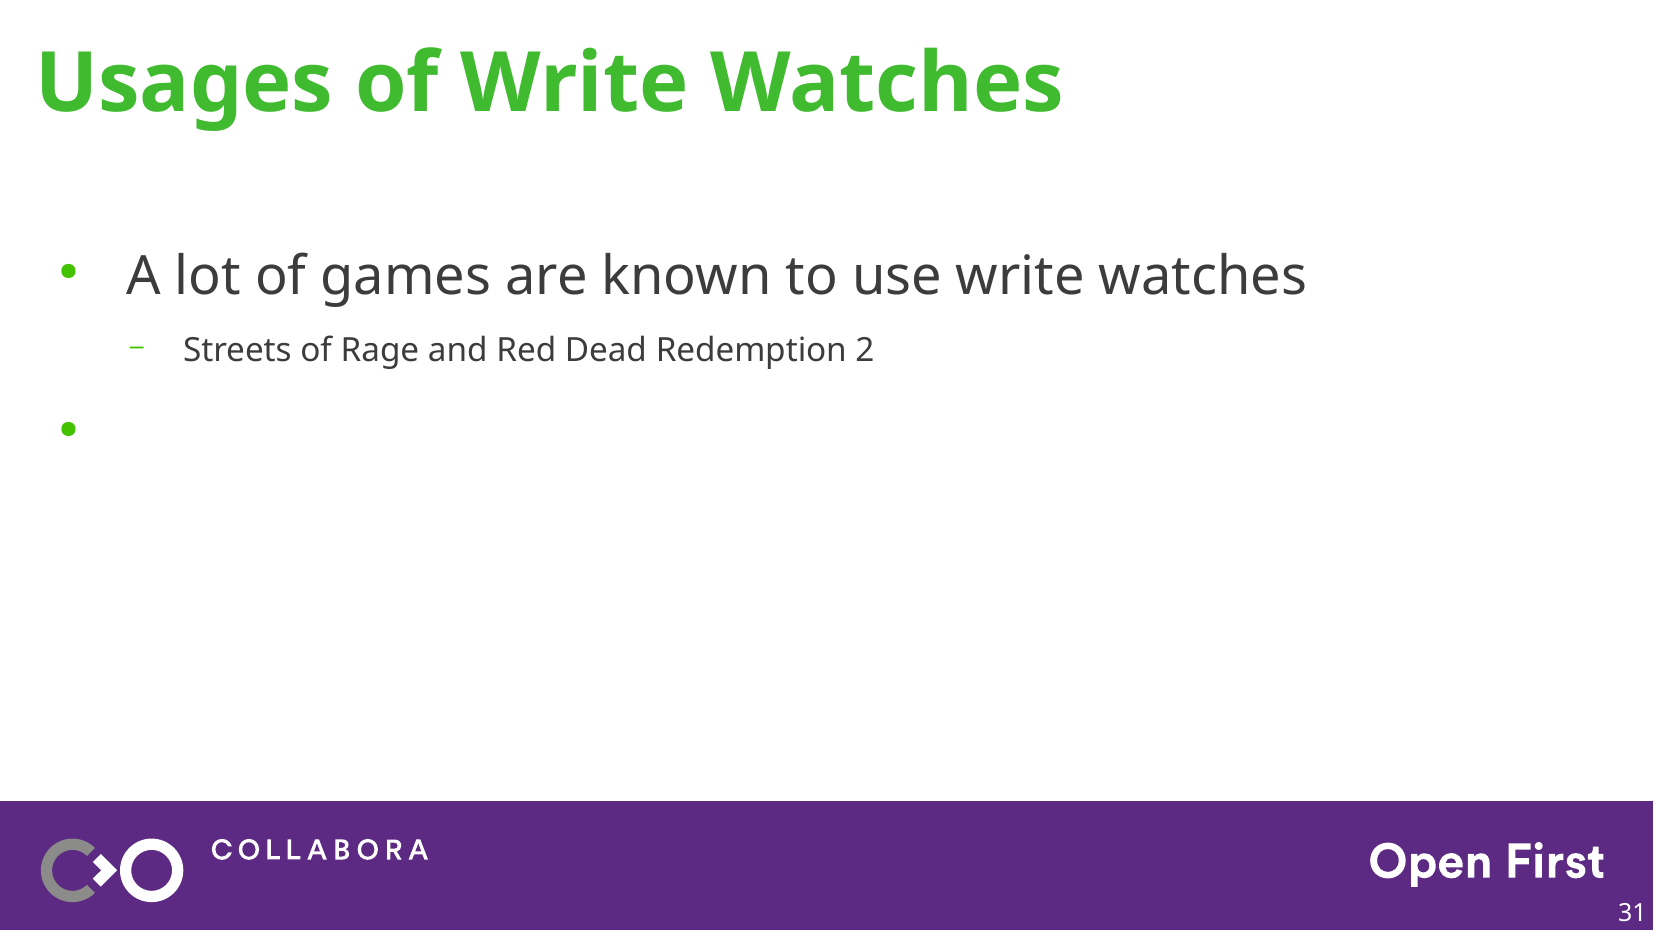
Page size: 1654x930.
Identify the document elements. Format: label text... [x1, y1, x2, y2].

title Usages of Write Watches [35, 28, 1608, 192]
list A lot of games are known to use write watches Streets of Rage and Red Dead Redemption 2 [41, 240, 1613, 804]
